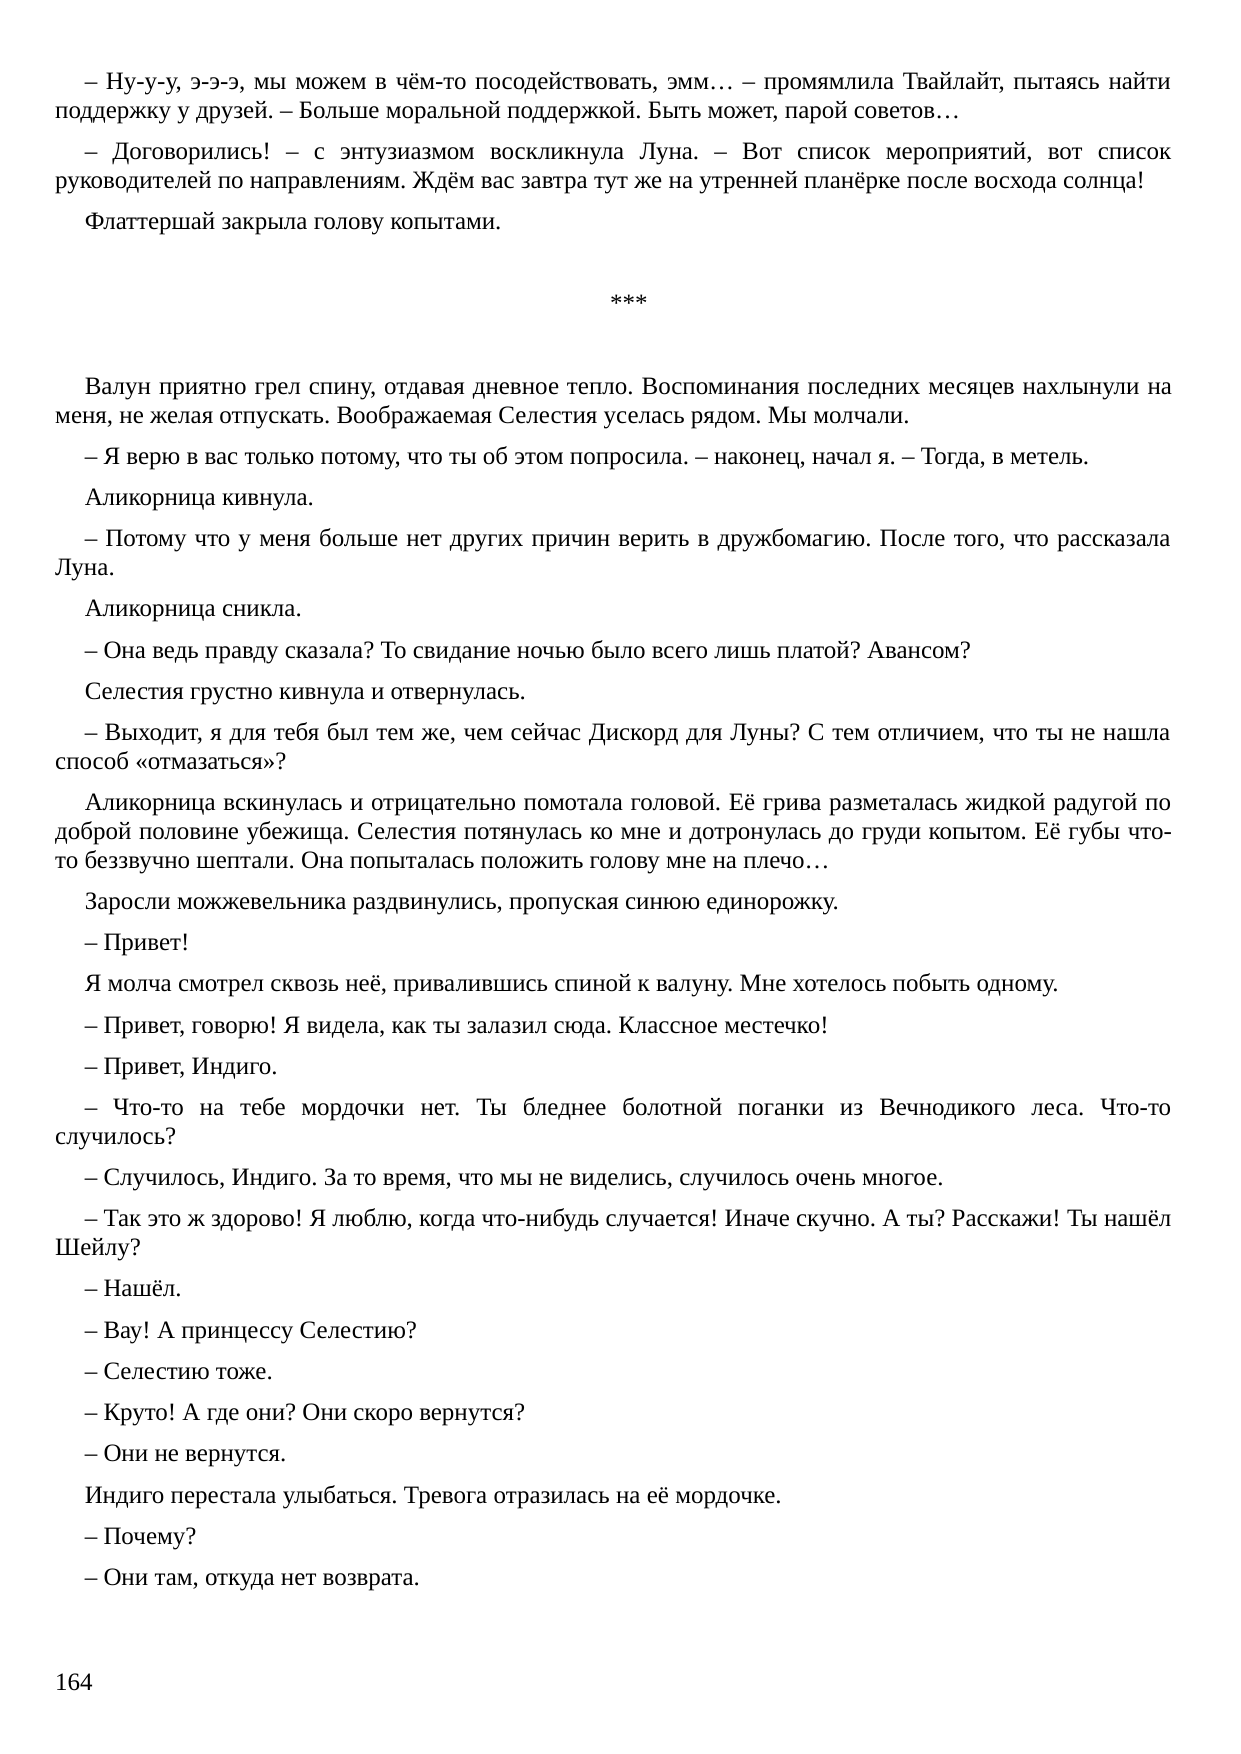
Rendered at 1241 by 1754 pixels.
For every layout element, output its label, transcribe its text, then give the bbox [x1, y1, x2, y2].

text – Селестию тоже. [55, 1356, 1173, 1385]
text Я молча смотрел сквозь неё, привалившись спиной к валуну. Мне хотелось побыть одному. [55, 968, 1173, 997]
text Селестия грустно кивнула и отвернулась. [55, 676, 1173, 705]
text – Потому что у меня больше нет других причин верить в дружбомагию. После того, что рассказала Луна. [55, 523, 1173, 581]
text Аликорница сникла. [55, 593, 1173, 622]
text – Они там, откуда нет возврата. [55, 1562, 1173, 1591]
text – Привет, Индиго. [55, 1051, 1173, 1080]
text Индиго перестала улыбаться. Тревога отразилась на её мордочке. [55, 1480, 1173, 1508]
text – Договорились! – с энтузиазмом воскликнула Луна. – Вот список мероприятий, вот список руководителей по направлениям. Ждём вас завтра тут же на утренней планёрке после восхода солнца! [55, 136, 1173, 193]
text – Что-то на тебе мордочки нет. Ты бледнее болотной поганки из Вечнодикого леса. Что-то случилось? [55, 1092, 1173, 1150]
text Аликорница вскинулась и отрицательно помотала головой. Её грива разметалась жидкой радугой по доброй половине убежища. Селестия потянулась ко мне и дотронулась до груди копытом. Её губы что-то беззвучно шептали. Она попыталась положить голову мне на плечо… [55, 787, 1173, 873]
text – Нашёл. [55, 1273, 1173, 1302]
text – Почему? [55, 1521, 1173, 1550]
text – Выходит, я для тебя был тем же, чем сейчас Дискорд для Луны? С тем отличием, что ты не нашла способ «отмазаться»? [55, 717, 1173, 775]
text Аликорница кивнула. [55, 482, 1173, 511]
text *** [55, 288, 1173, 317]
text – Я верю в вас только потому, что ты об этом попросила. – наконец, начал я. – Тогда, в метель. [55, 441, 1173, 470]
text – Привет, говорю! Я видела, как ты залазил сюда. Классное местечко! [55, 1010, 1173, 1038]
text – Ну-у-у, э-э-э, мы можем в чём-то посодействовать, эмм… – промямлила Твайлайт, пытаясь найти поддержку у друзей. – Больше моральной поддержкой. Быть может, парой советов… [55, 66, 1173, 123]
text Флаттершай закрыла голову копытами. [55, 206, 1173, 235]
text – Она ведь правду сказала? То свидание ночью было всего лишь платой? Авансом? [55, 635, 1173, 663]
text – Случилось, Индиго. За то время, что мы не виделись, случилось очень многое. [55, 1162, 1173, 1191]
text Валун приятно грел спину, отдавая дневное тепло. Воспоминания последних месяцев нахлынули на меня, не желая отпускать. Воображаемая Селестия уселась рядом. Мы молчали. [55, 371, 1173, 428]
text – Вау! А принцессу Селестию? [55, 1315, 1173, 1343]
text Заросли можжевельника раздвинулись, пропуская синюю единорожку. [55, 886, 1173, 915]
text – Так это ж здорово! Я люблю, когда что-нибудь случается! Иначе скучно. А ты? Расскажи! Ты нашёл Шейлу? [55, 1203, 1173, 1261]
text – Круто! А где они? Они скоро вернутся? [55, 1397, 1173, 1426]
text – Они не вернутся. [55, 1438, 1173, 1467]
text – Привет! [55, 927, 1173, 956]
